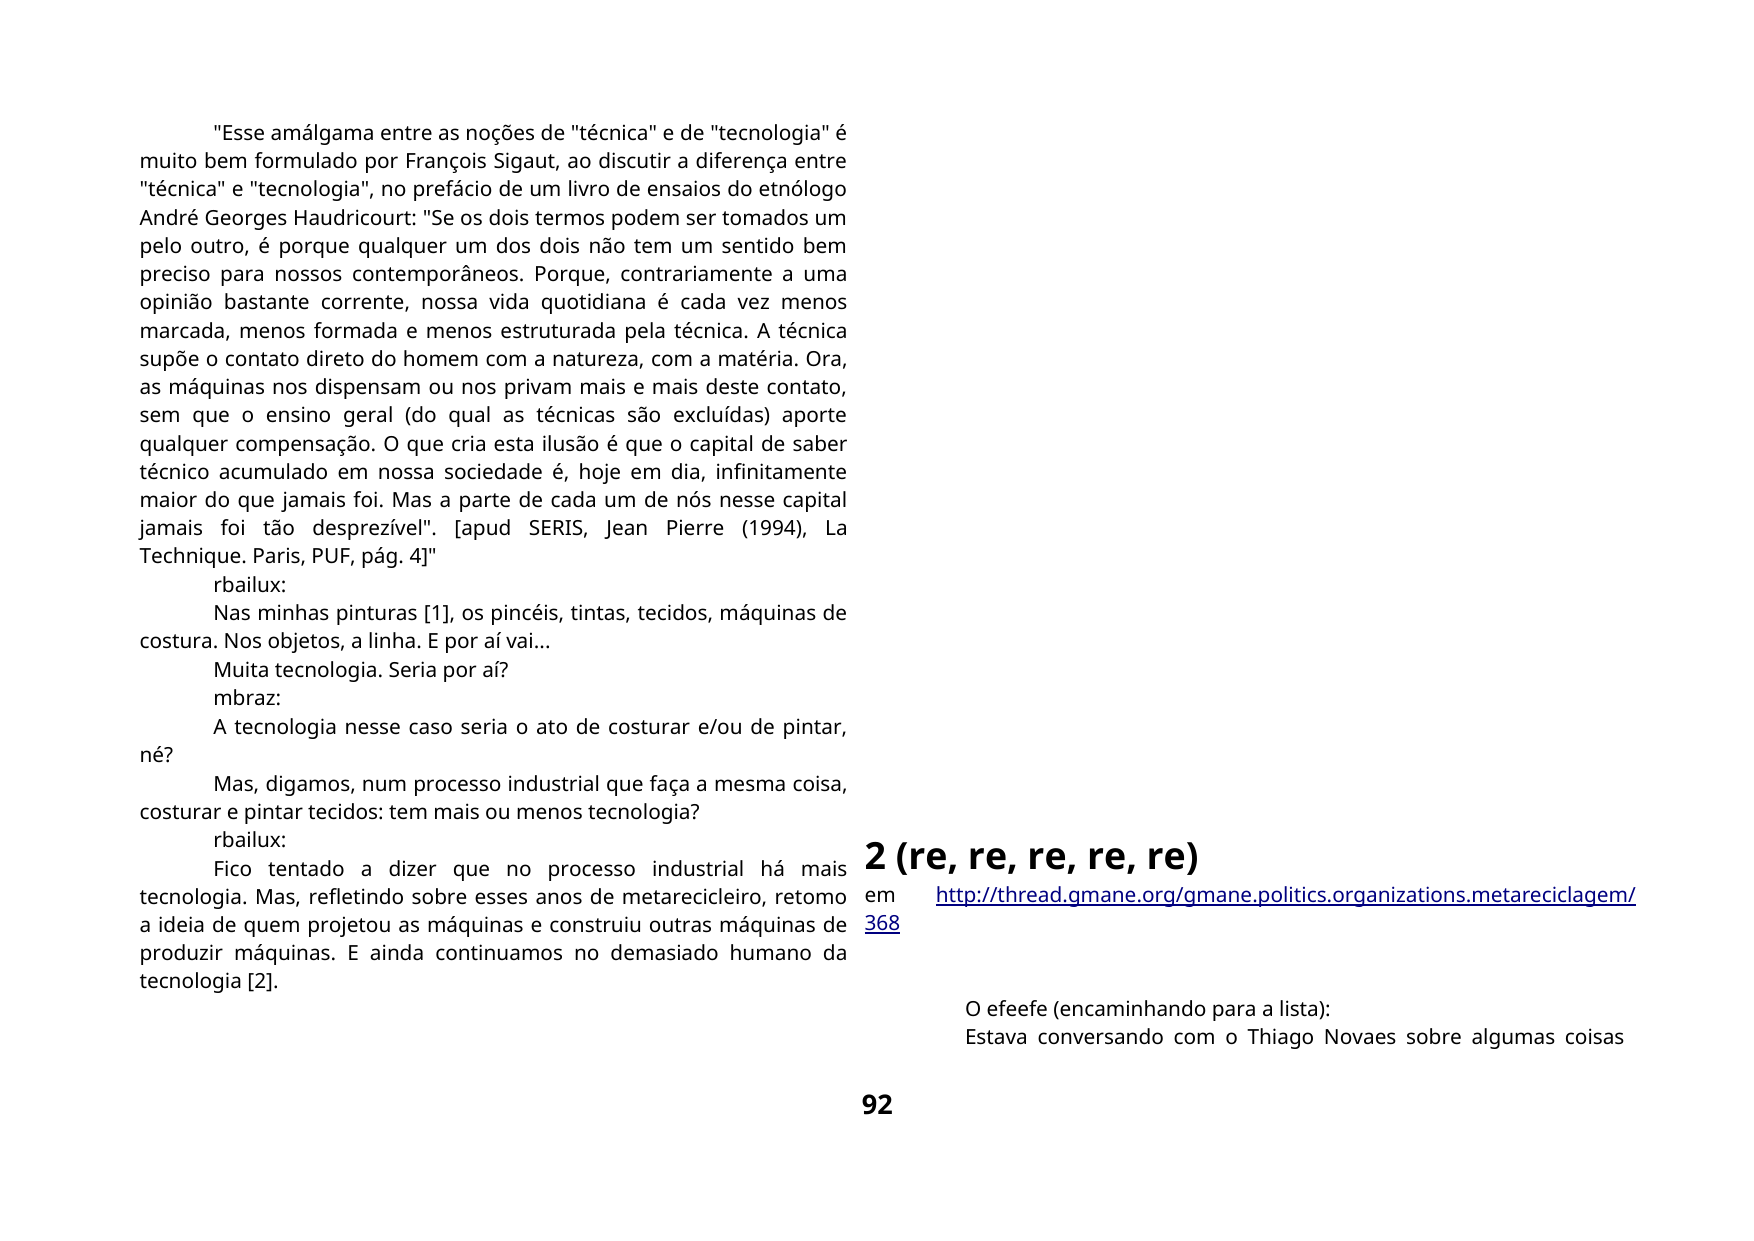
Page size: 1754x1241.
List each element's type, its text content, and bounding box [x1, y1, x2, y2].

text Fico tentado a dizer que no processo industrial há mais tecnologia. Mas, refletindo sobre esses anos de metarecicleiro, retomo a ideia de quem projetou as máquinas e construiu outras máquinas de produzir máquinas. E ainda continuamos no demasiado humano da tecnologia [2]. [139, 854, 848, 995]
text "Esse amálgama entre as noções de "técnica" e de "tecnologia" é muito bem formulado por François Sigaut, ao discutir a diferença entre "técnica" e "tecnologia", no prefácio de um livro de ensaios do etnólogo André Georges Haudricourt: "Se os dois termos podem ser tomados um pelo outro, é porque qualquer um dos dois não tem um sentido bem preciso para nossos contemporâneos. Porque, contrariamente a uma opinião bastante corrente, nossa vida quotidiana é cada vez menos marcada, menos formada e menos estruturada pela técnica. A técnica supõe o contato direto do homem com a natureza, com a matéria. Ora, as máquinas nos dispensam ou nos privam mais e mais deste contato, sem que o ensino geral (do qual as técnicas são excluídas) aporte qualquer compensação. O que cria esta ilusão é que o capital de saber técnico acumulado em nossa sociedade é, hoje em dia, infinitamente maior do que jamais foi. Mas a parte de cada um de nós nesse capital jamais foi tão desprezível". [apud SERIS, Jean Pierre (1994), La Technique. Paris, PUF, pág. 4]" [139, 118, 848, 570]
text Mas, digamos, num processo industrial que faça a mesma coisa, costurar e pintar tecidos: tem mais ou menos tecnologia? [139, 769, 848, 825]
text rbailux: [139, 825, 848, 854]
text Nas minhas pinturas [1], os pincéis, tintas, tecidos, máquinas de costura. Nos objetos, a linha. E por aí vai... [139, 598, 848, 655]
text 2 (re, re, re, re, re) [864, 829, 1636, 880]
text Muita tecnologia. Seria por aí? [139, 655, 848, 683]
text A tecnologia nesse caso seria o ato de costurar e/ou de pintar, né? [139, 712, 848, 769]
text O efeefe (encaminhando para a lista): [891, 994, 1625, 1022]
text em http://thread.gmane.org/gmane.politics.organizations.metareciclagem/368 [864, 880, 1636, 937]
text Estava conversando com o Thiago Novaes sobre algumas coisas [891, 1022, 1625, 1051]
text rbailux: [139, 570, 848, 598]
text mbraz: [139, 683, 848, 712]
